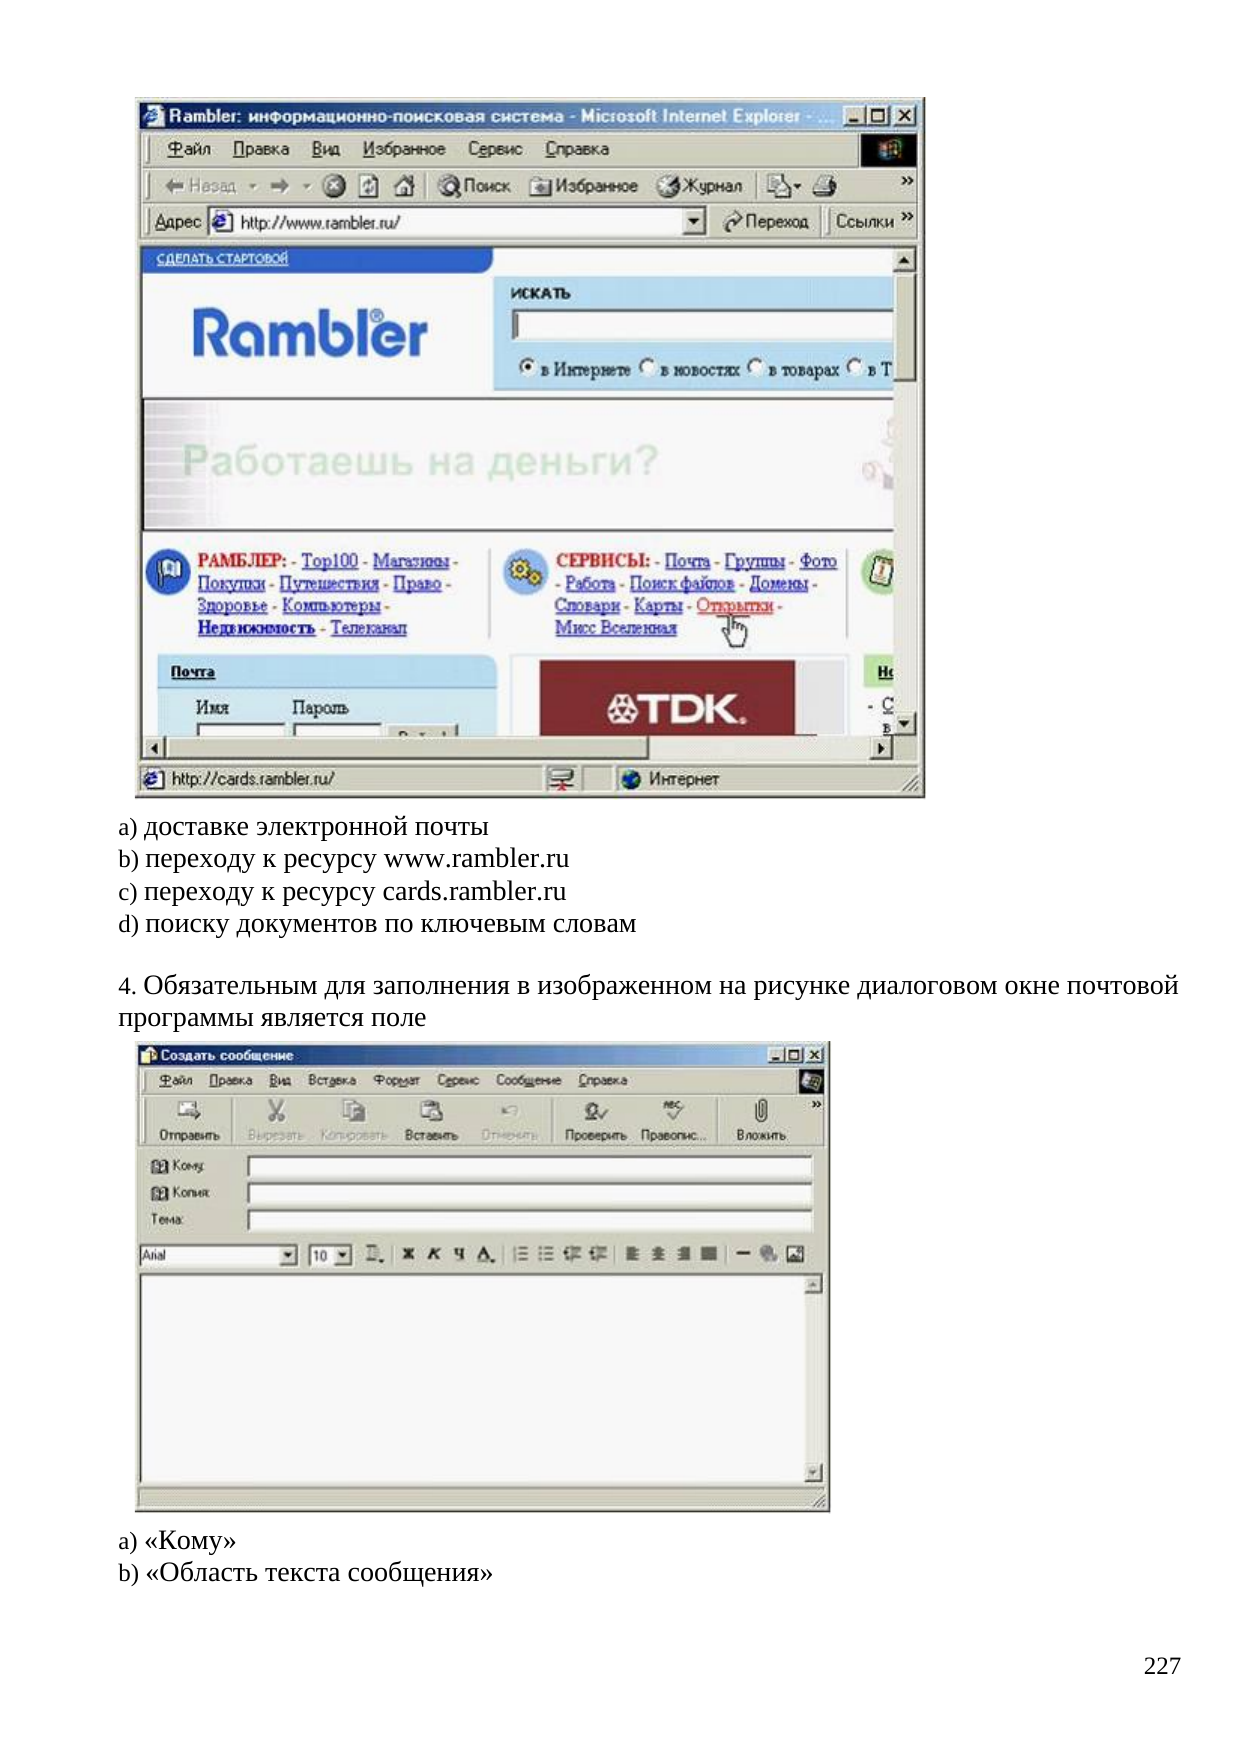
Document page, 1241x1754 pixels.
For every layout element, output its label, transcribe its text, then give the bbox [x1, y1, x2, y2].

text a) доставке электронной почты b) переходу к ресурсу www.rambler.ru c) переходу к ресурсу cards.rambler.ru d) поиску документов по ключевым словам [118, 89, 1181, 938]
picture [134, 1041, 832, 1514]
text 4. Обязательным для заполнения в изображенном на рисунке диалоговом окне почтовой программы является поле a) «Кому» b) «Область текста сообщения» [118, 968, 1181, 1588]
picture [134, 97, 927, 800]
